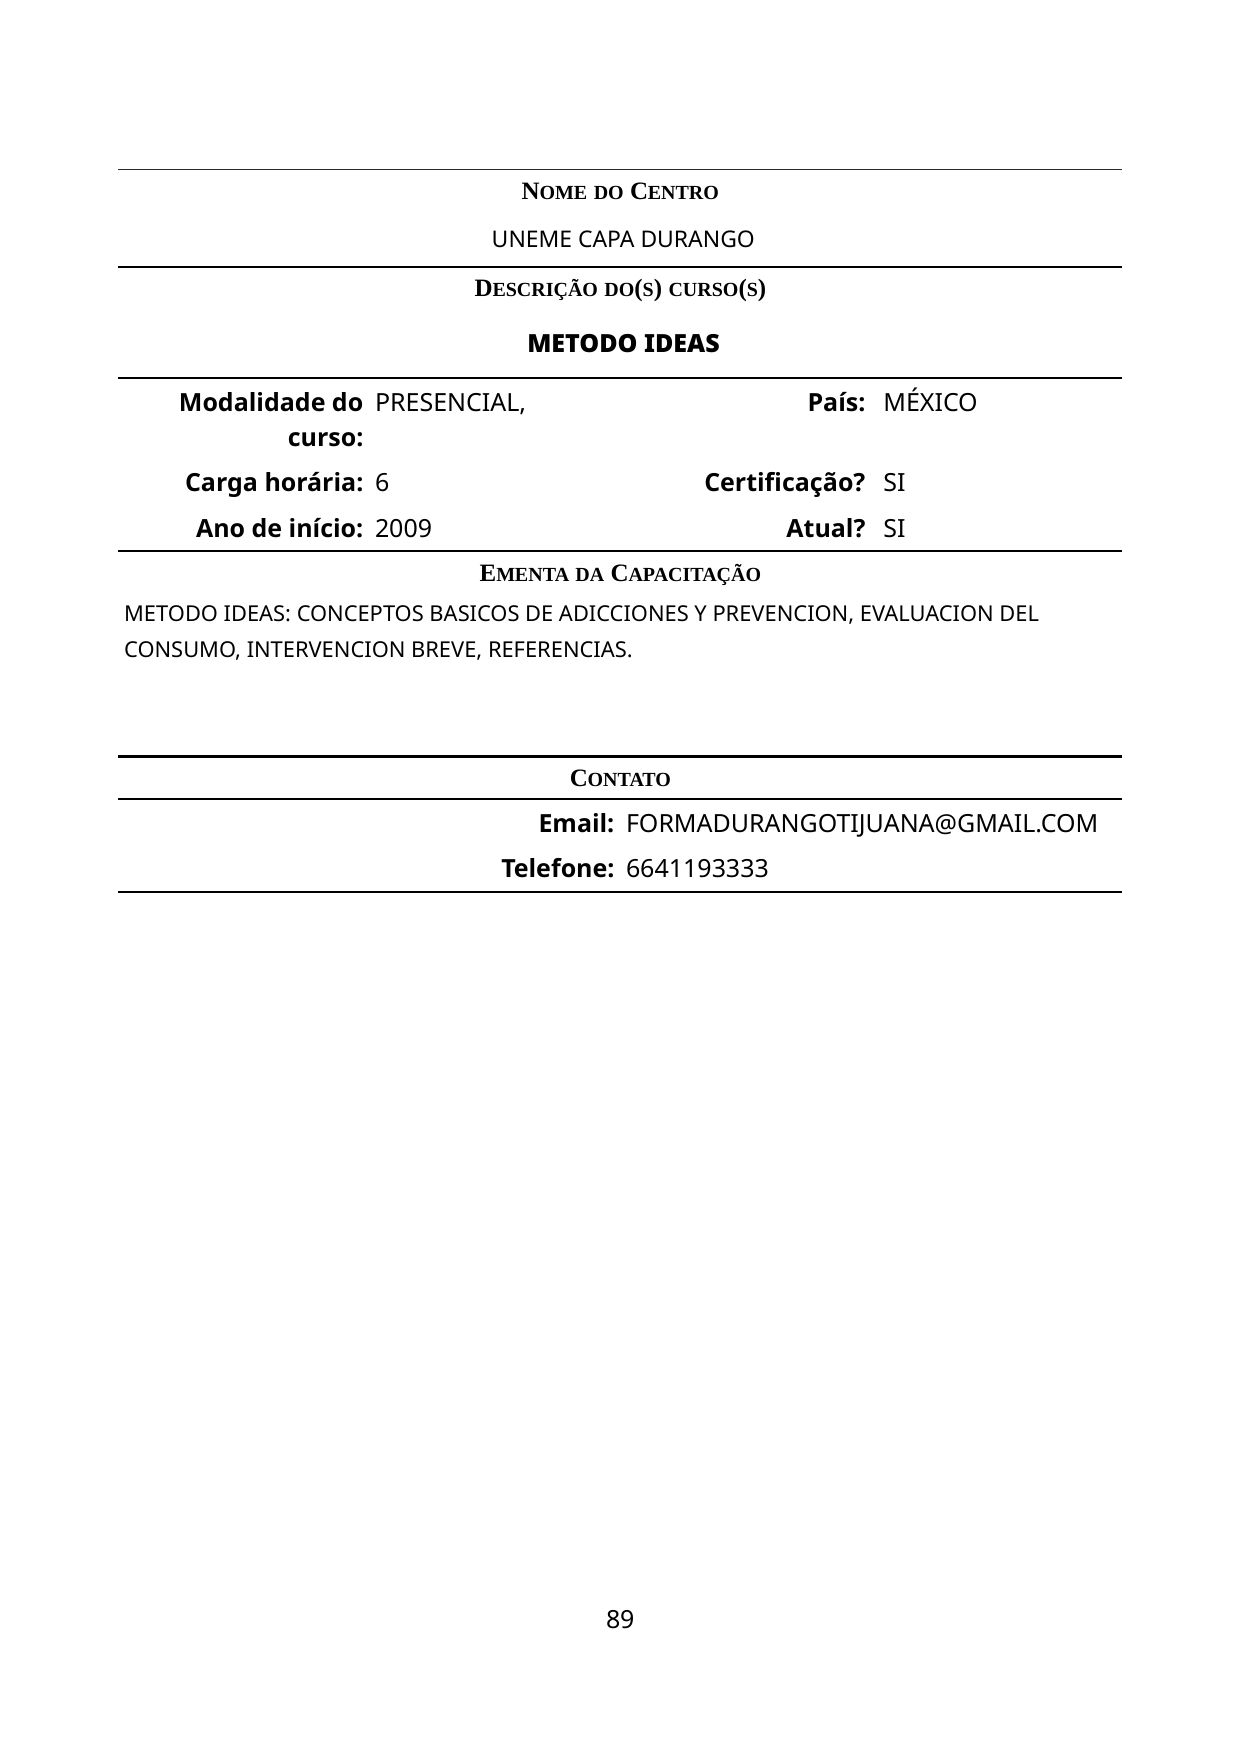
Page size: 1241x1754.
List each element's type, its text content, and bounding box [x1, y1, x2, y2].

table_cell METODO IDEAS [118, 308, 1122, 377]
table_cell Telefone: [118, 845, 620, 891]
table_cell SI [871, 459, 1122, 504]
table_cell 6 [369, 459, 620, 504]
table_cell METODO IDEAS: CONCEPTOS BASICOS DE ADICCIONES Y PREVENCION, EVALUACION DEL CONSUMO, INTERVENCION BREVE, REFERENCIAS. [118, 592, 1122, 755]
table_cell SI [871, 505, 1122, 550]
table_cell FORMADURANGOTIJUANA@GMAIL.COM [620, 800, 1122, 845]
table_cell 2009 [369, 505, 620, 550]
table_cell Descrição do(s) curso(s) [118, 268, 1122, 308]
table_header Nome do Centro [118, 171, 1122, 211]
table_cell PRESENCIAL, [369, 379, 620, 459]
table_cell MÉXICO [871, 379, 1122, 459]
table_cell Carga horária: [118, 459, 369, 504]
table_cell Email: [118, 800, 620, 845]
table_cell Ementa da Capacitação [118, 552, 1122, 592]
table_cell Certificação? [620, 459, 871, 504]
table_cell 6641193333 [620, 845, 1122, 891]
table_cell Atual? [620, 505, 871, 550]
table_cell Modalidade do curso: [118, 379, 369, 459]
table_cell Ano de início: [118, 505, 369, 550]
table_cell UNEME CAPA DURANGO [118, 211, 1122, 266]
table_cell País: [620, 379, 871, 459]
table_cell Contato [118, 758, 1122, 798]
